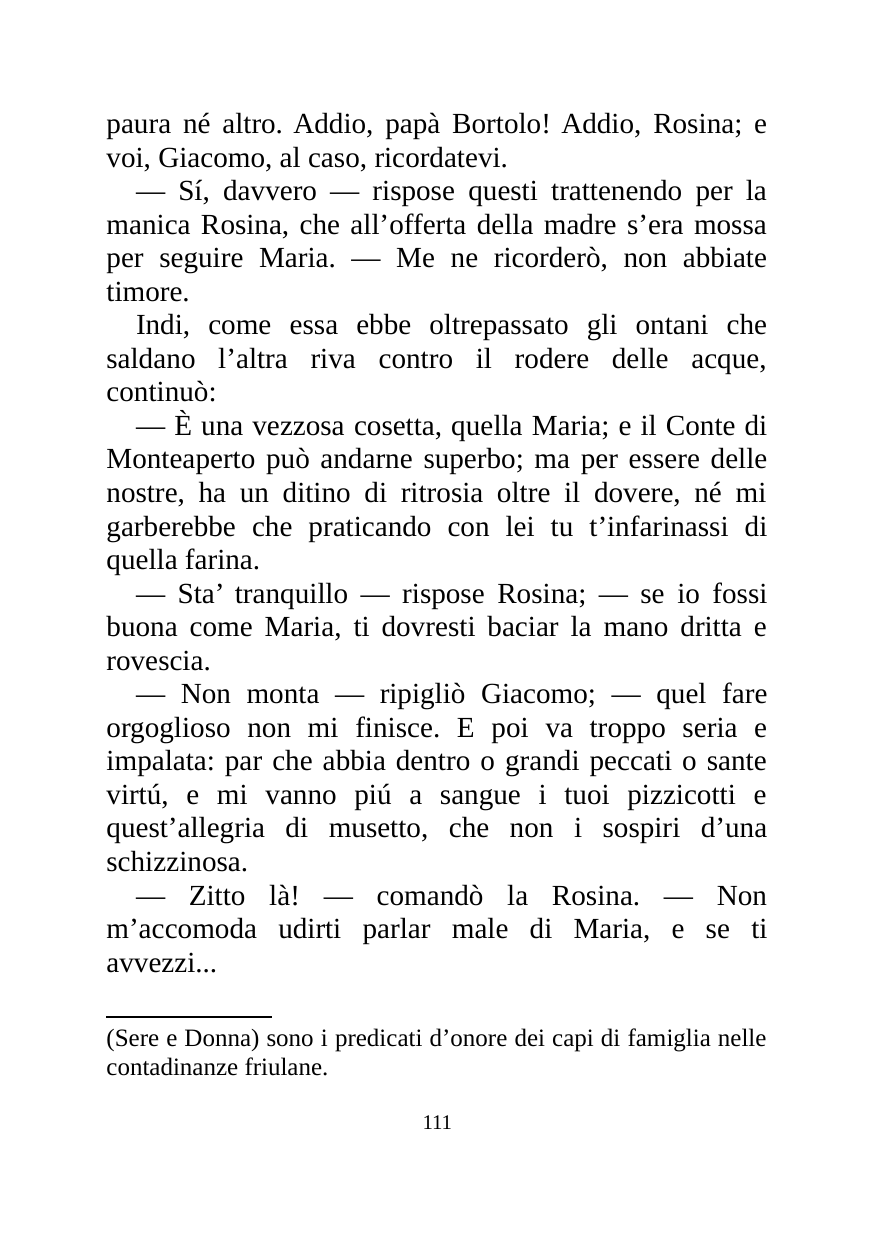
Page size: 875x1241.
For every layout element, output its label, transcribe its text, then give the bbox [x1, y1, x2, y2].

text — È una vezzosa cosetta, quella Maria; e il Conte di Monteaperto può andarne superbo; ma per essere delle nostre, ha un ditino di ritrosia oltre il dovere, né mi garberebbe che praticando con lei tu t’infarinassi di quella farina. [106, 408, 768, 576]
text — Zitto là! — comandò la Rosina. — Non m’accomoda udirti parlar male di Maria, e se ti avvezzi... [106, 878, 768, 978]
text — Non monta — ripigliò Giacomo; — quel fare orgoglioso non mi finisce. E poi va troppo seria e impalata: par che abbia dentro o grandi peccati o sante virtú, e mi vanno piú a sangue i tuoi pizzicotti e quest’allegria di musetto, che non i sospiri d’una schizzinosa. [106, 676, 768, 878]
text (Sere e Donna) sono i predicati d’onore dei capi di famiglia nelle contadinanze friulane. [106, 1023, 768, 1080]
text paura né altro. Addio, papà Bortolo! Addio, Rosina; e voi, Giacomo, al caso, ricordatevi. [106, 106, 768, 173]
text Indi, come essa ebbe oltrepassato gli ontani che saldano l’altra riva contro il rodere delle acque, continuò: [106, 307, 768, 408]
text — Sta’ tranquillo — rispose Rosina; — se io fossi buona come Maria, ti dovresti baciar la mano dritta e rovescia. [106, 576, 768, 676]
text — Sí, davvero — rispose questi trattenendo per la manica Rosina, che all’offerta della madre s’era mossa per seguire Maria. — Me ne ricorderò, non abbiate timore. [106, 173, 768, 307]
